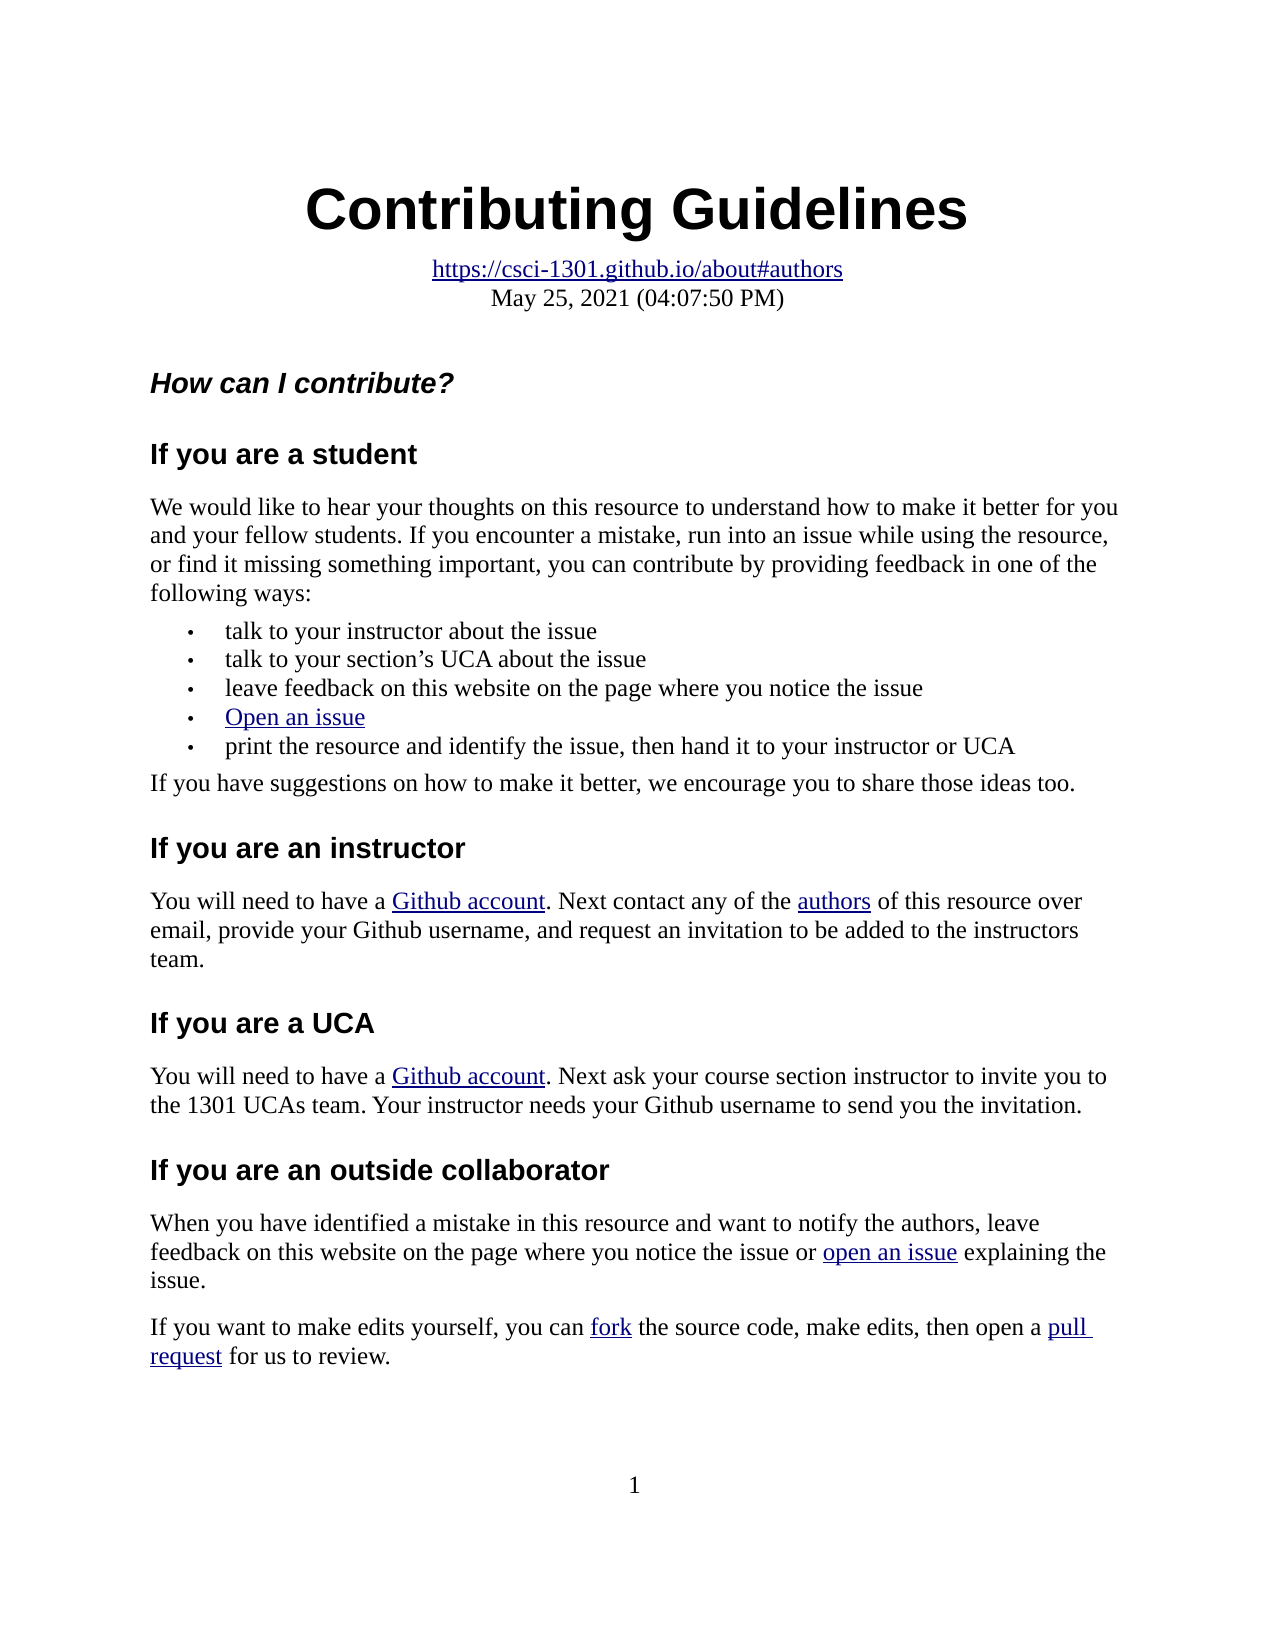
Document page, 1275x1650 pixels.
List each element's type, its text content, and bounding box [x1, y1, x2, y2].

text When you have identified a mistake in this resource and want to notify the authors, leave feedback on this website on the page where you notice the issue or open an issue explaining the issue. [150, 1208, 1125, 1294]
text If you have suggestions on how to make it better, we encourage you to share those ideas too. [150, 768, 1125, 797]
text You will need to have a Github account. Next ask your course section instructor to invite you to the 1301 UCAs team. Your instructor needs your Github username to send you the invitation. [150, 1061, 1125, 1119]
list talk to your instructor about the issue [187, 616, 1125, 644]
subtitle If you are a student [150, 437, 1125, 470]
subtitle If you are a UCA [150, 1006, 1125, 1040]
text We would like to hear your thoughts on this resource to understand how to make it better for you and your fellow students. If you encounter a mistake, run into an issue while using the resource, or find it missing something important, you can contribute by providing feedback in one of the following ways: [150, 492, 1125, 607]
subtitle If you are an instructor [150, 831, 1125, 865]
list leave feedback on this website on the page where you notice the issue [187, 673, 1125, 702]
subtitle How can I contribute? [150, 366, 1125, 399]
text If you want to make edits yourself, you can fork the source code, make edits, then open a pull request for us to review. [150, 1312, 1125, 1369]
subtitle If you are an outside collaborator [150, 1153, 1125, 1186]
title Contributing Guidelines [150, 175, 1125, 242]
text You will need to have a Github account. Next contact any of the authors of this resource over email, provide your Github username, and request an invitation to be added to the instructors team. [150, 886, 1125, 972]
list Open an issue [187, 702, 1125, 731]
list talk to your section’s UCA about the issue [187, 644, 1125, 673]
text May 25, 2021 (04:07:50 PM) [150, 283, 1125, 312]
list print the resource and identify the issue, then hand it to your instructor or UCA [187, 731, 1125, 759]
text https://csci-1301.github.io/about#authors [150, 254, 1125, 283]
